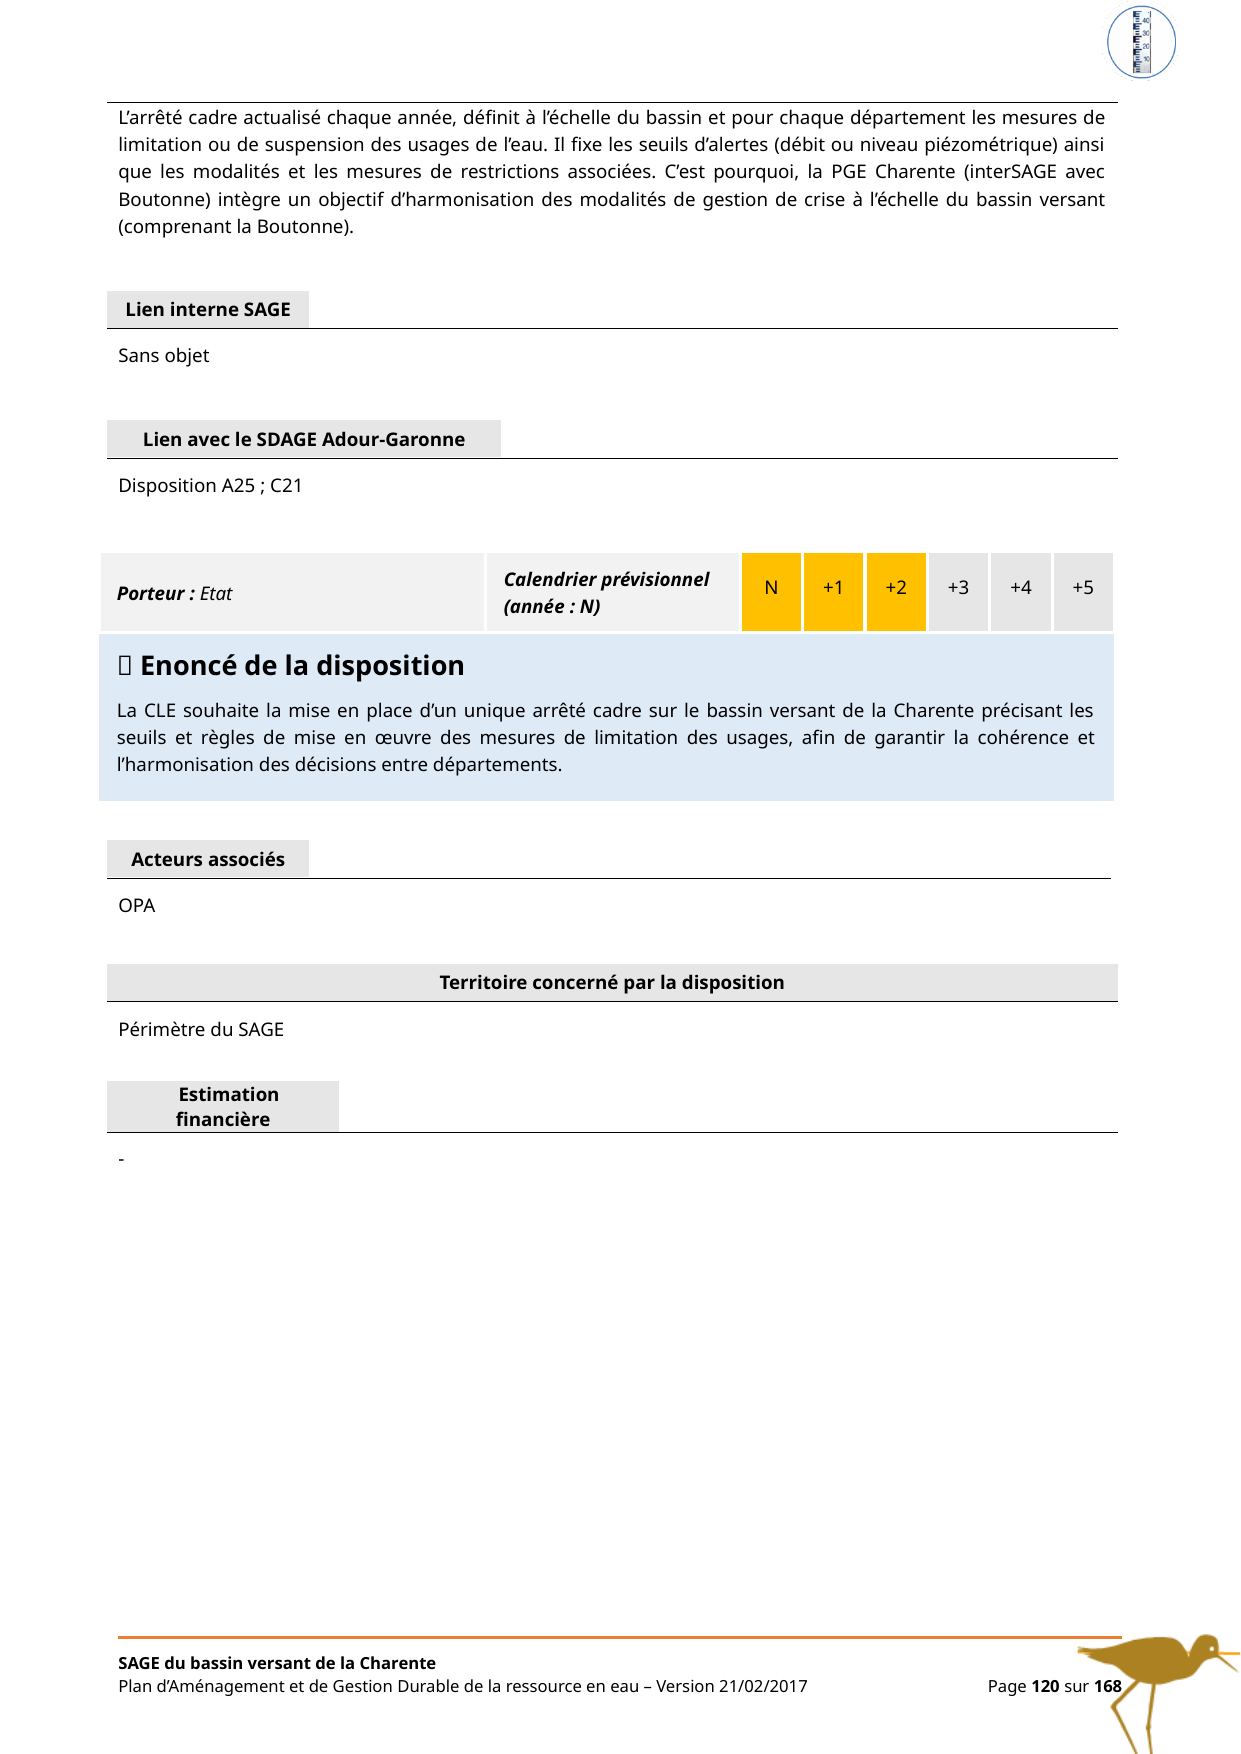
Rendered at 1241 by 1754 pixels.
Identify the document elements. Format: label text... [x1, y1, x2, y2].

table_header N [742, 553, 801, 631]
table_cell - [107, 1133, 1118, 1171]
picture [1077, 1629, 1241, 1754]
table_cell [309, 291, 1118, 328]
table_header Calendrier prévisionnel (année : N) [487, 553, 739, 631]
table_cell OPA [107, 879, 1111, 924]
table_cell Sans objet [107, 329, 1118, 381]
table_header [501, 420, 1118, 457]
table_header Acteurs associés [107, 840, 309, 877]
table_cell [339, 1081, 1118, 1132]
table_header +2 [867, 553, 926, 631]
picture [1101, 0, 1179, 81]
table_cell Périmètre du SAGE [107, 1002, 1118, 1081]
table_header Lien avec le SDAGE Adour-Garonne [107, 420, 501, 457]
table_header +4 [991, 553, 1051, 631]
table_cell  Enoncé de la disposition La CLE souhaite la mise en place d’un unique arrêté cadre sur le bassin versant de la Charente précisant les seuils et règles de mise en œuvre des mesures de limitation des usages, afin de garantir la cohérence et l’harmonisation des décisions entre départements. [99, 634, 1114, 801]
table_cell Estimation financière [107, 1081, 339, 1132]
table_cell L’arrêté cadre actualisé chaque année, définit à l’échelle du bassin et pour chaque département les mesures de limitation ou de suspension des usages de l’eau. Il fixe les seuils d’alertes (débit ou niveau piézométrique) ainsi que les modalités et les mesures de restrictions associées. C’est pourquoi, la PGE Charente (interSAGE avec Boutonne) intègre un objectif d’harmonisation des modalités de gestion de crise à l’échelle du bassin versant (comprenant la Boutonne). [107, 103, 1118, 291]
table_header [309, 840, 1111, 877]
table_header +5 [1054, 553, 1113, 631]
table_header Porteur : Etat [101, 553, 484, 631]
table_header Territoire concerné par la disposition [107, 964, 1118, 1001]
table_header +3 [929, 553, 988, 631]
table_cell Lien interne SAGE [107, 291, 309, 328]
table_cell Disposition A25 ; C21 [107, 459, 1118, 511]
table_header +1 [804, 553, 863, 631]
